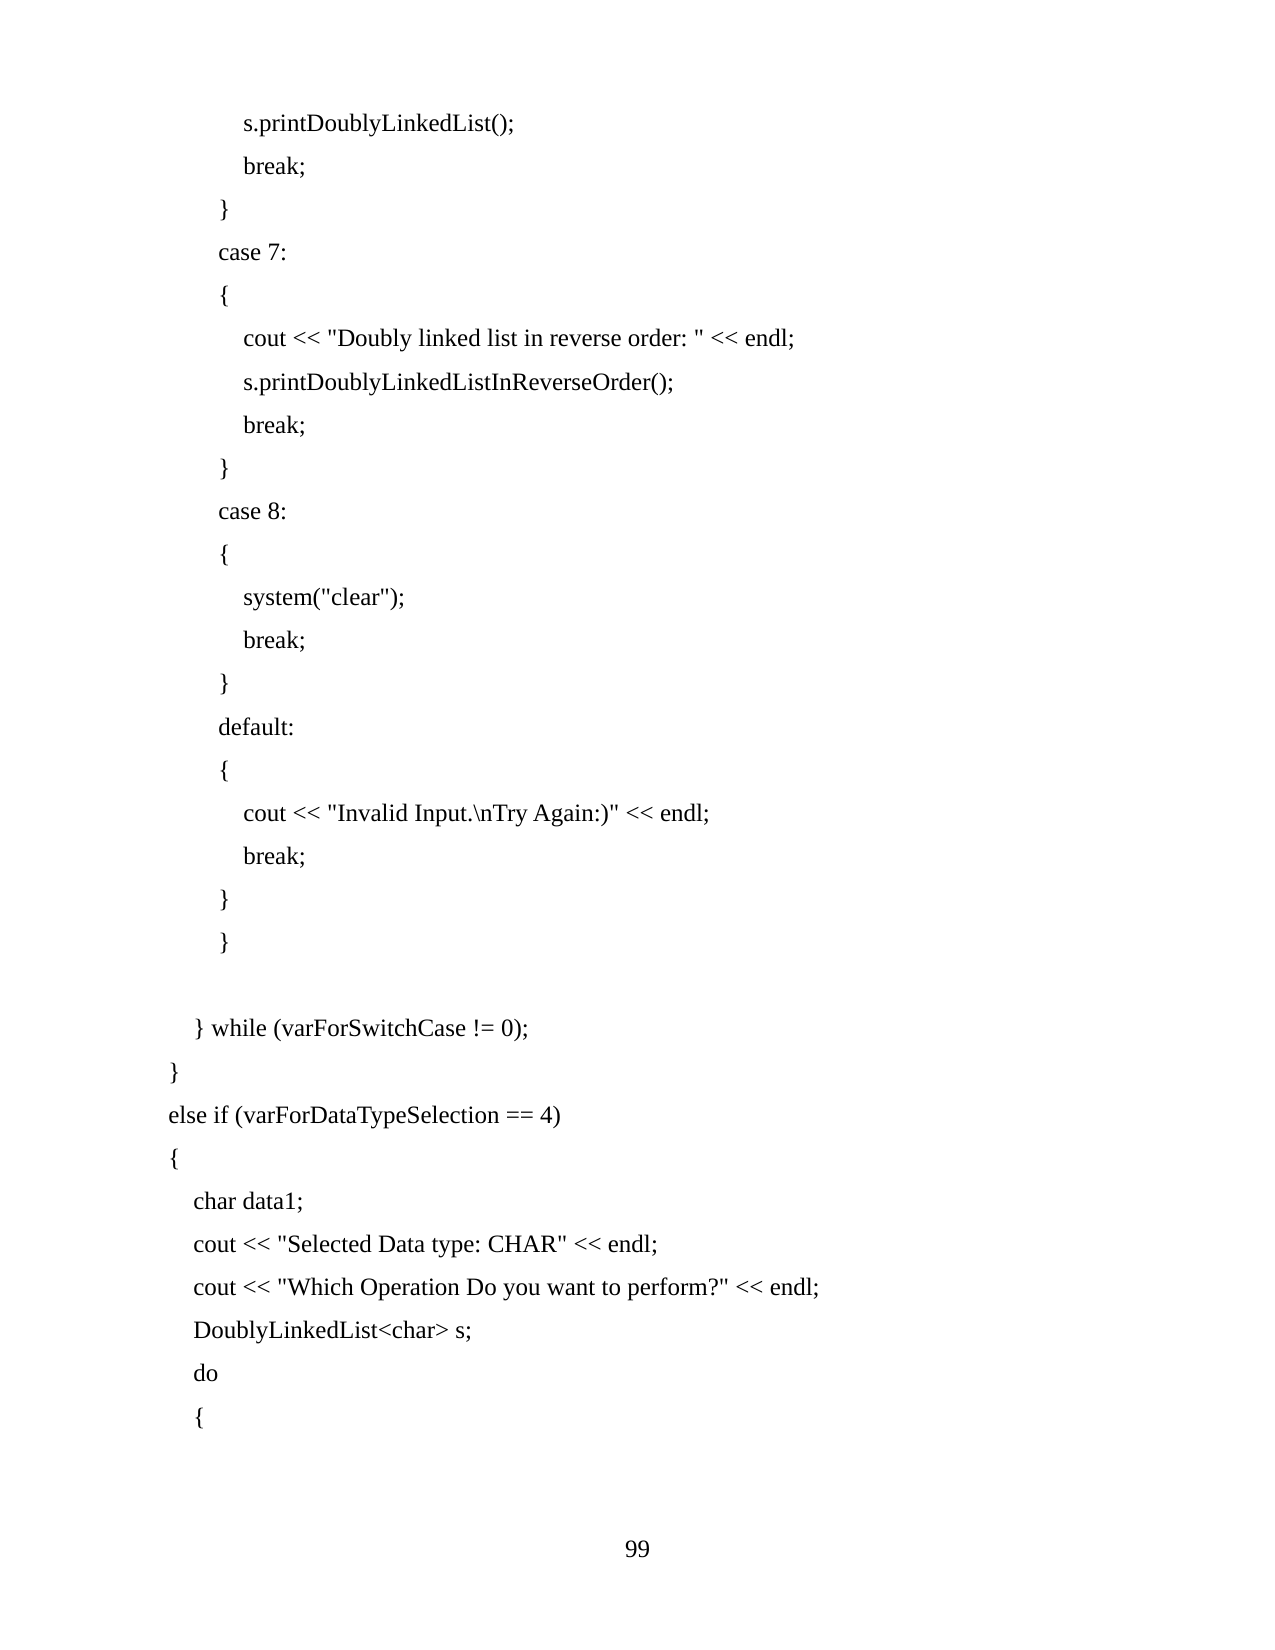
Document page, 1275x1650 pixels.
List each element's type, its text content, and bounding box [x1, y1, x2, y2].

text { [118, 280, 1157, 309]
text } [118, 1057, 1157, 1085]
text } [118, 668, 1157, 697]
text break; [118, 151, 1157, 180]
text { [118, 1143, 1157, 1172]
text break; [118, 625, 1157, 654]
text { [118, 755, 1157, 783]
text case 8: [118, 496, 1157, 525]
text { [118, 539, 1157, 568]
text } [118, 884, 1157, 913]
text break; [118, 410, 1157, 438]
text break; [118, 841, 1157, 870]
text DoublyLinkedList<char> s; [118, 1315, 1157, 1344]
text } [118, 927, 1157, 956]
text else if (varForDataTypeSelection == 4) [118, 1100, 1157, 1128]
text { [118, 1402, 1157, 1430]
text } while (varForSwitchCase != 0); [118, 1013, 1157, 1042]
text } [118, 194, 1157, 223]
text do [118, 1358, 1157, 1387]
text cout << "Selected Data type: CHAR" << endl; [118, 1229, 1157, 1258]
text system("clear"); [118, 582, 1157, 611]
text cout << "Which Operation Do you want to perform?" << endl; [118, 1272, 1157, 1301]
text s.printDoublyLinkedListInReverseOrder(); [118, 367, 1157, 395]
text case 7: [118, 237, 1157, 266]
text } [118, 453, 1157, 482]
text s.printDoublyLinkedList(); [118, 108, 1157, 137]
text cout << "Doubly linked list in reverse order: " << endl; [118, 323, 1157, 352]
text default: [118, 712, 1157, 740]
text char data1; [118, 1186, 1157, 1215]
text cout << "Invalid Input.\nTry Again:)" << endl; [118, 798, 1157, 827]
